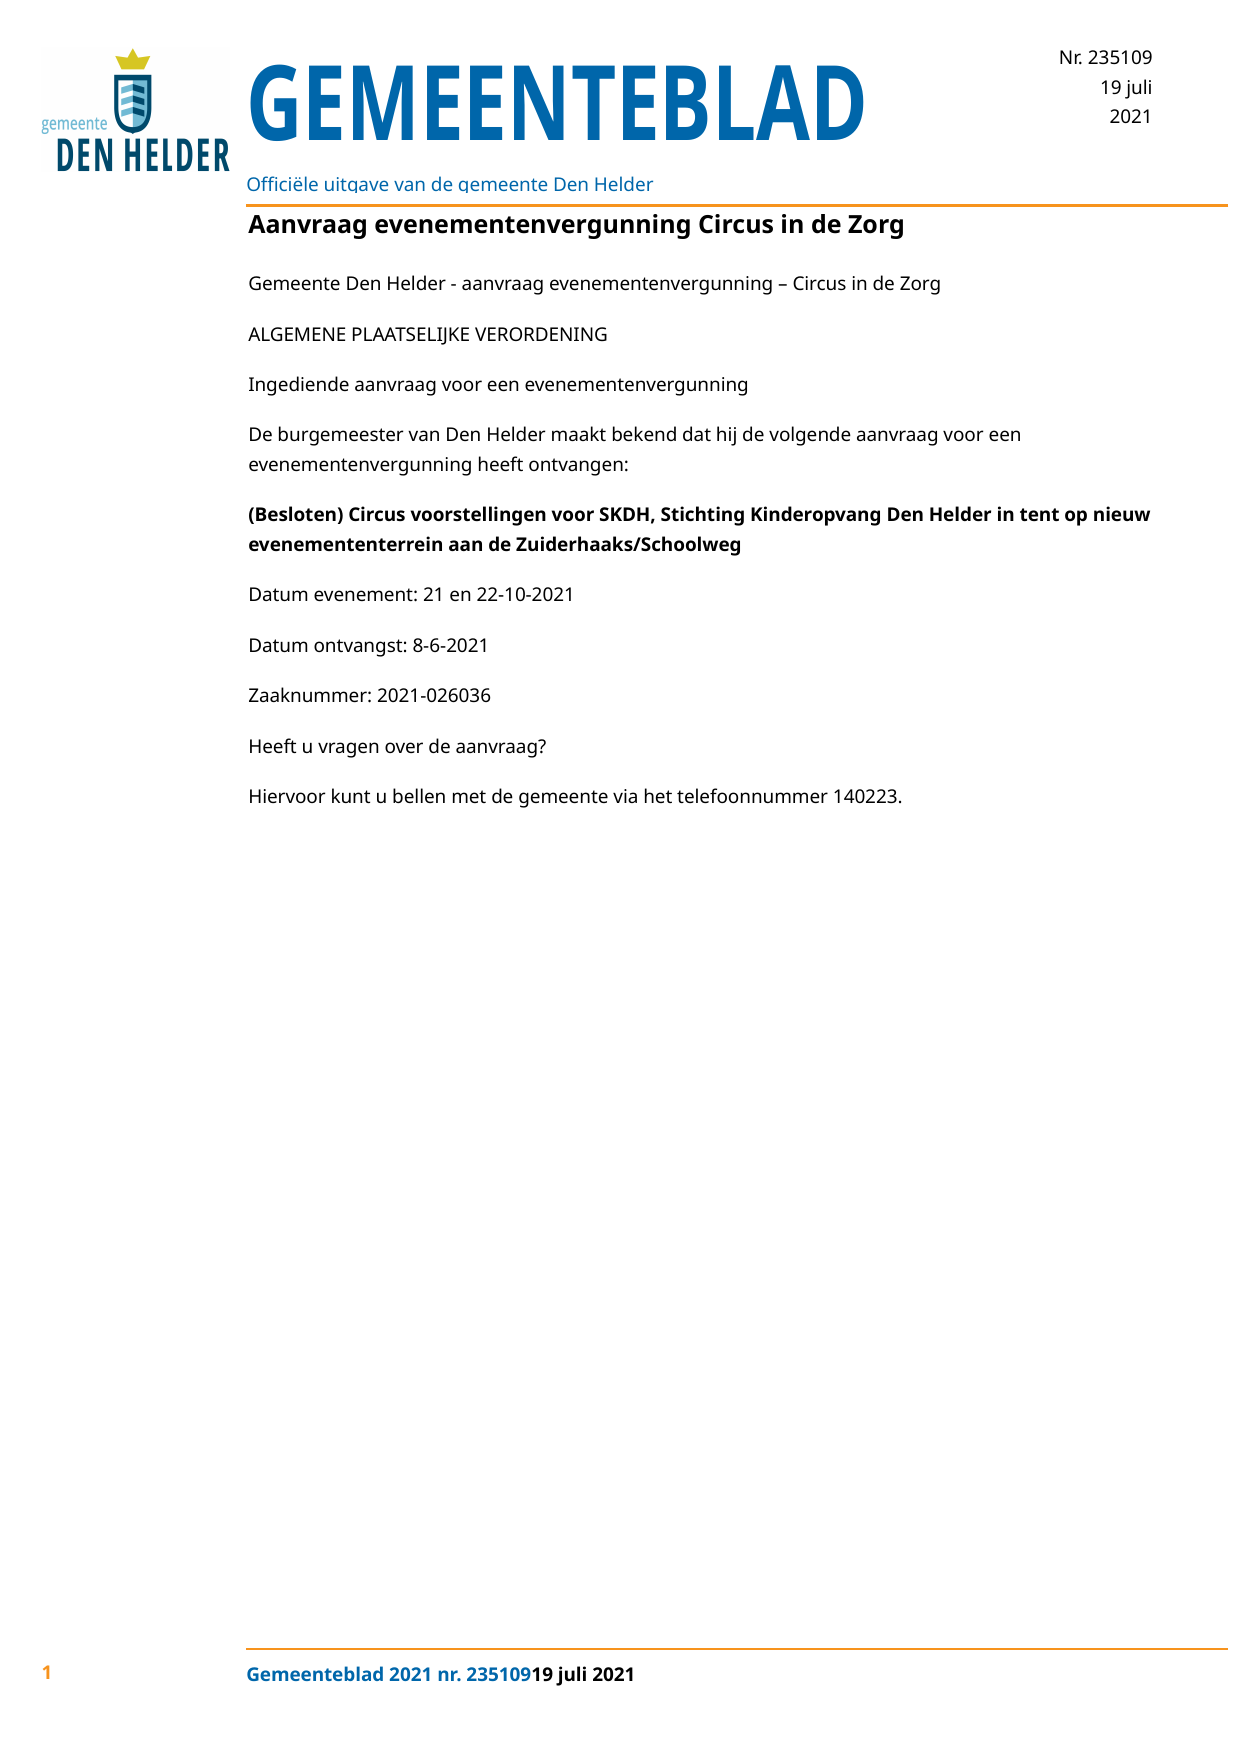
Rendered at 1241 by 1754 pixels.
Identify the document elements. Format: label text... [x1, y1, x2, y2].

text Heeft u vragen over de aanvraag? [248, 733, 1152, 758]
text Ingediende aanvraag voor een evenementenvergunning [248, 371, 1152, 397]
picture [41, 47, 231, 172]
text Gemeente Den Helder - aanvraag evenementenvergunning – Circus in de Zorg [248, 270, 1152, 296]
text Datum ontvangst: 8-6-2021 [248, 632, 1152, 658]
text Datum evenement: 21 en 22-10-2021 [248, 582, 1152, 607]
picture [130, 157, 135, 172]
text Zaaknummer: 2021-026036 [248, 682, 1152, 708]
text ALGEMENE PLAATSELIJKE VERORDENING [248, 321, 1152, 346]
text De burgemeester van Den Helder maakt bekend dat hij de volgende aanvraag voor een evenementenvergunning heeft ontvangen: [248, 422, 1152, 477]
text Aanvraag evenementenvergunning Circus in de Zorg [248, 207, 1152, 241]
picture [182, 144, 187, 165]
picture [100, 154, 106, 172]
picture [220, 160, 224, 172]
text Hiervoor kunt u bellen met de gemeente via het telefoonnummer 140223. [248, 783, 1152, 809]
text (Besloten) Circus voorstellingen voor SKDH, Stichting Kinderopvang Den Helder in tent op nieuw evenemententerrein aan de Zuiderhaaks/Schoolweg [248, 502, 1152, 557]
picture [63, 144, 68, 165]
